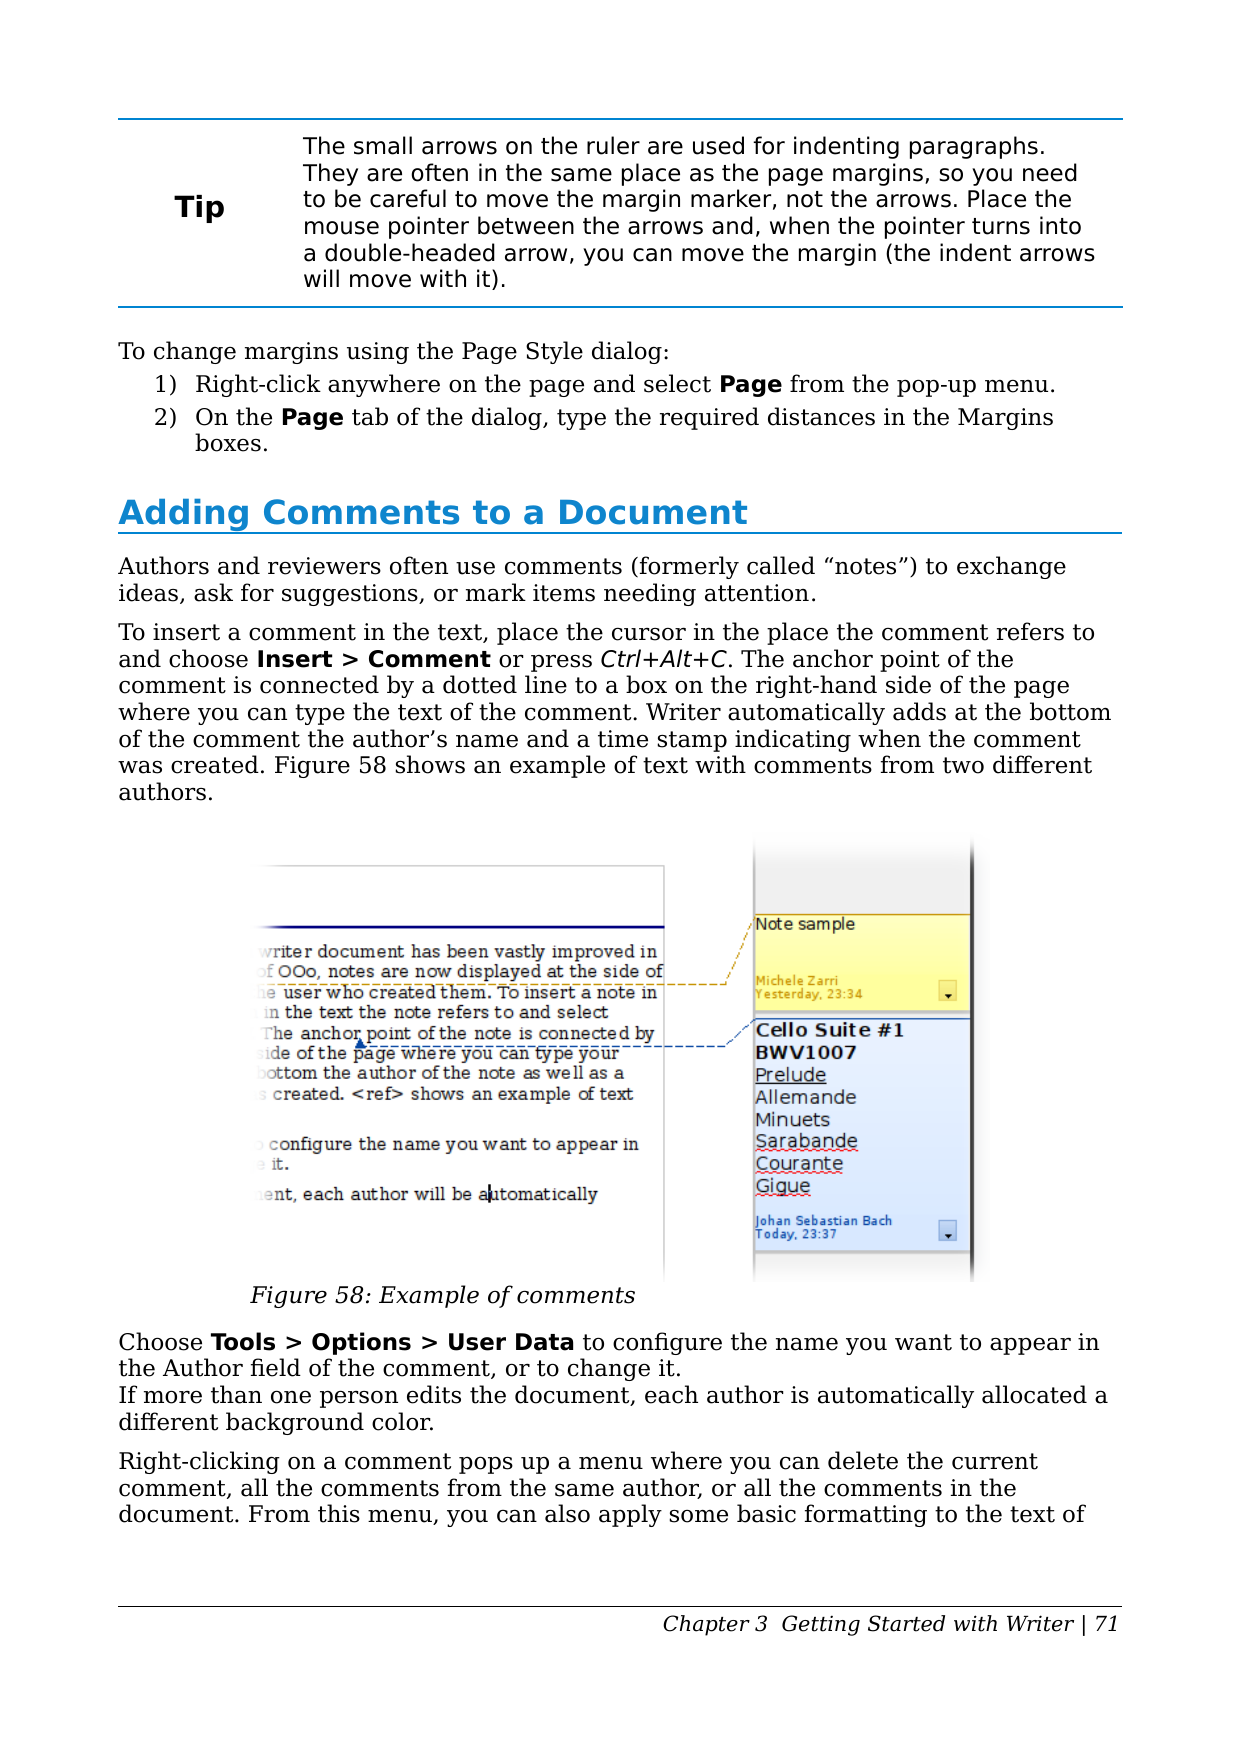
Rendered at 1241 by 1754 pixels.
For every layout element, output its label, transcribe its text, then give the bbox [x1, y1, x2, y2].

text Right-clicking on a comment pops up a menu where you can delete the current comment, all the comments from the same author, or all the comments in the document. From this menu, you can also apply some basic formatting to the text of [118, 1448, 1122, 1528]
text Choose Tools > Options > User Data to configure the name you want to appear in the Author field of the comment, or to change it. [118, 1329, 1122, 1382]
text Figure 58: Example of comments [250, 1282, 990, 1309]
table_header Tip [118, 120, 281, 306]
list Right-click anywhere on the page and select Page from the pop-up menu. [177, 371, 1122, 398]
table_header The small arrows on the ruler are used for indenting paragraphs. They are often in the same place as the page margins, so you need to be careful to move the margin marker, not the arrows. Place the mouse pointer between the arrows and, when the pointer turns into a double-headed arrow, you can move the margin (the indent arrows will move with it). [281, 120, 1122, 306]
subtitle Adding Comments to a Document [118, 493, 1122, 532]
list To change margins using the Page Style dialog: [118, 338, 1122, 364]
text To insert a comment in the text, place the cursor in the place the comment refers to and choose Insert > Comment or press Ctrl+Alt+C. The anchor point of the comment is connected by a dotted line to a box on the right-hand side of the page where you can type the text of the comment. Writer automatically adds at the bottom of the comment the author’s name and a time stamp indicating when the comment was created. Figure 58 shows an example of text with comments from two different authors. [118, 619, 1122, 806]
picture [250, 832, 990, 1282]
text [250, 818, 990, 832]
text Authors and reviewers often use comments (formerly called “notes”) to exchange ideas, ask for suggestions, or mark items needing attention. [118, 553, 1122, 606]
list On the Page tab of the dialog, type the required distances in the Margins boxes. [177, 404, 1122, 457]
text If more than one person edits the document, each author is automatically allocated a different background color. [118, 1382, 1122, 1436]
